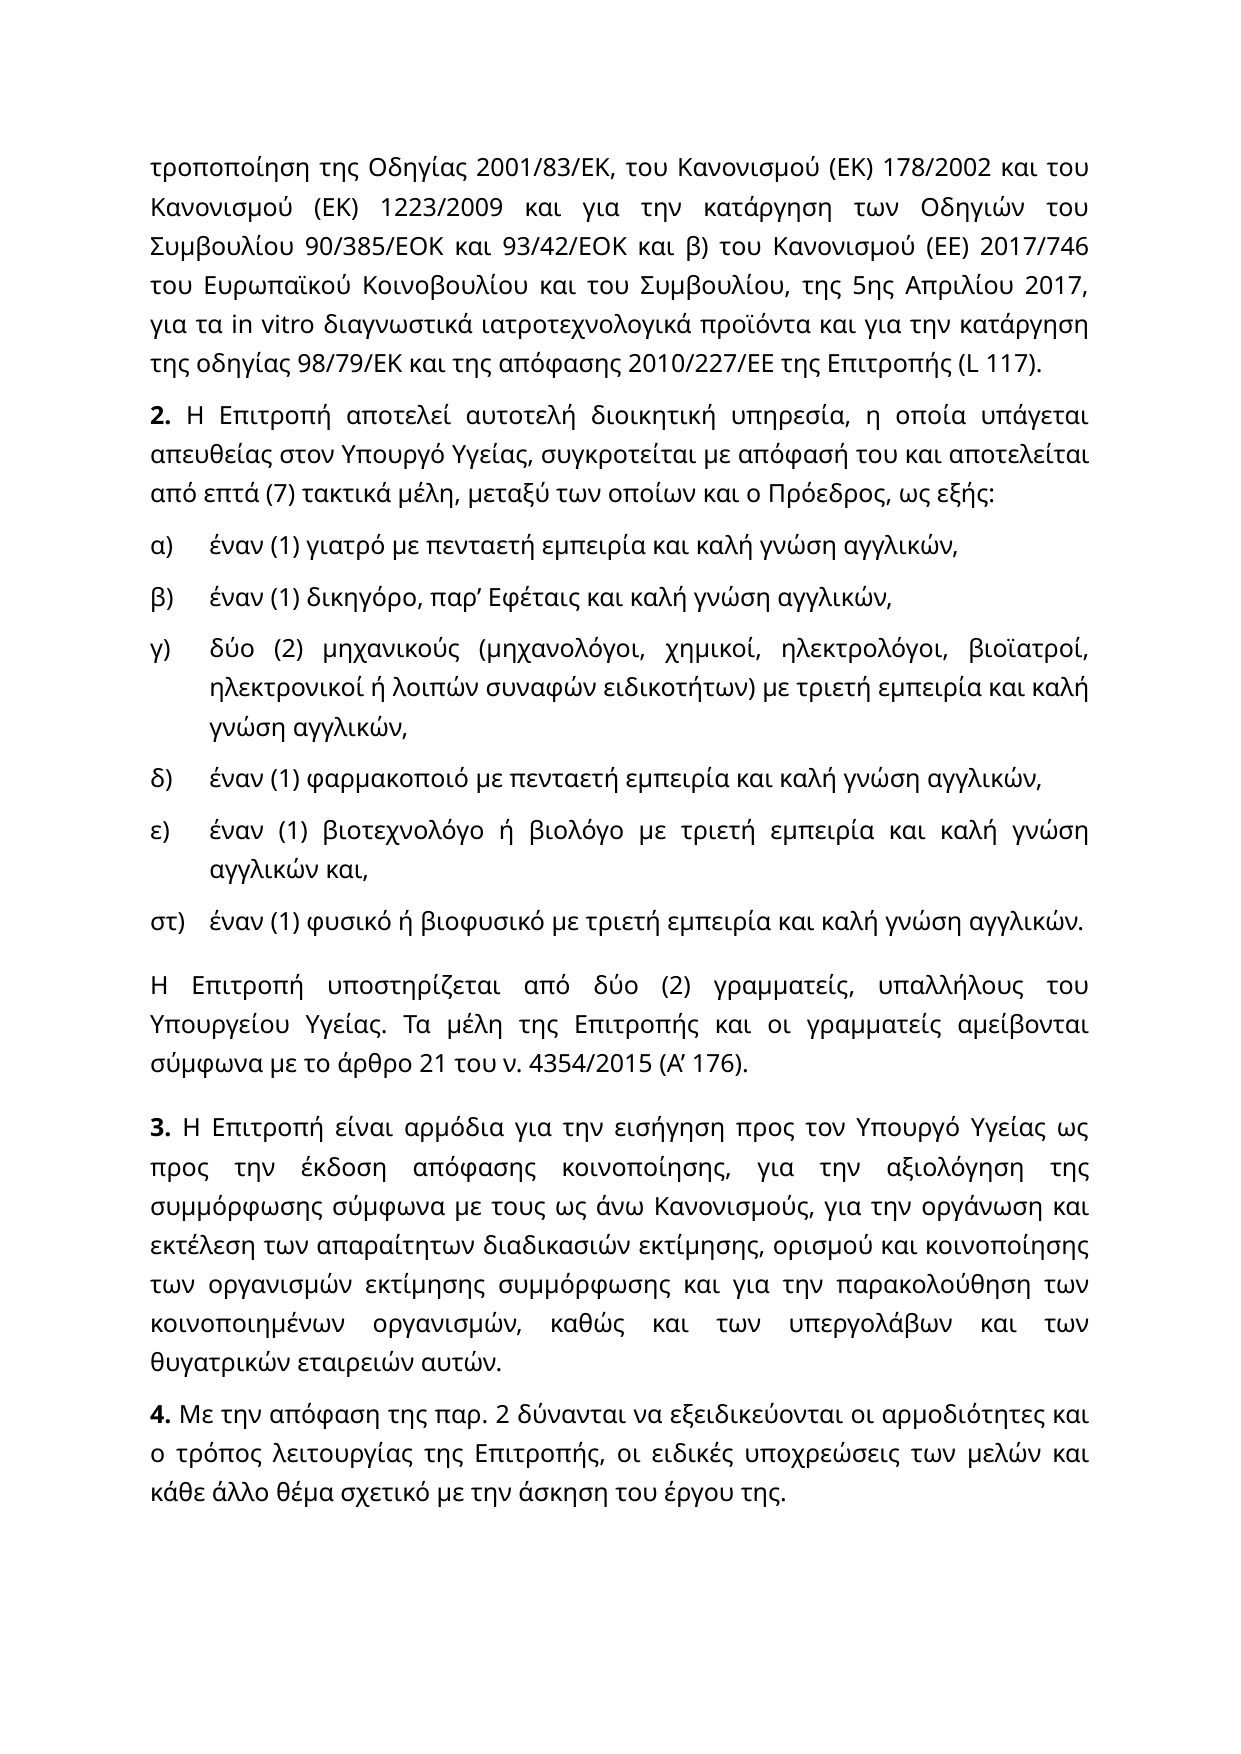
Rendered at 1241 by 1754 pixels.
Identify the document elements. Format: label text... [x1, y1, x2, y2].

list δ) έναν (1) φαρμακοποιό με πενταετή εμπειρία και καλή γνώση αγγλικών, [150, 761, 1090, 795]
text 4. Με την απόφαση της παρ. 2 δύνανται να εξειδικεύονται οι αρμοδιότητες και ο τρόπος λειτουργίας της Επιτροπής, οι ειδικές υποχρεώσεις των μελών και κάθε άλλο θέμα σχετικό με την άσκηση του έργου της. [150, 1397, 1090, 1509]
list γ) δύο (2) μηχανικούς (μηχανολόγοι, χημικοί, ηλεκτρολόγοι, βιοϊατροί, ηλεκτρονικοί ή λοιπών συναφών ειδικοτήτων) με τριετή εμπειρία και καλή γνώση αγγλικών, [150, 631, 1090, 743]
list β) έναν (1) δικηγόρο, παρ’ Εφέταις και καλή γνώση αγγλικών, [150, 579, 1090, 613]
list α) έναν (1) γιατρό με πενταετή εμπειρία και καλή γνώση αγγλικών, [150, 527, 1090, 562]
list ε) έναν (1) βιοτεχνολόγο ή βιολόγο με τριετή εμπειρία και καλή γνώση αγγλικών και, [150, 812, 1090, 886]
text 2. Η Επιτροπή αποτελεί αυτοτελή διοικητική υπηρεσία, η οποία υπάγεται απευθείας στον Υπουργό Υγείας, συγκροτείται με απόφασή του και αποτελείται από επτά (7) τακτικά μέλη, μεταξύ των οποίων και ο Πρόεδρος, ως εξής: [150, 397, 1090, 510]
text Η Επιτροπή υποστηρίζεται από δύο (2) γραμματείς, υπαλλήλους του Υπουργείου Υγείας. Τα μέλη της Επιτροπής και οι γραμματείς αμείβονται σύμφωνα με το άρθρο 21 του ν. 4354/2015 (Α’ 176). [150, 967, 1090, 1080]
text τροποποίηση της Οδηγίας 2001/83/ΕΚ, του Κανονισμού (ΕΚ) 178/2002 και του Κανονισμού (ΕΚ) 1223/2009 και για την κατάργηση των Οδηγιών του Συμβουλίου 90/385/ΕΟΚ και 93/42/ΕΟΚ και β) του Κανονισμού (ΕΕ) 2017/746 του Ευρωπαϊκού Κοινοβουλίου και του Συμβουλίου, της 5ης Απριλίου 2017, για τα in vitro διαγνωστικά ιατροτεχνολογικά προϊόντα και για την κατάργηση της οδηγίας 98/79/ΕΚ και της απόφασης 2010/227/ΕΕ της Επιτροπής (L 117). [150, 150, 1090, 380]
text 3. Η Επιτροπή είναι αρμόδια για την εισήγηση προς τον Υπουργό Υγείας ως προς την έκδοση απόφασης κοινοποίησης, για την αξιολόγηση της συμμόρφωσης σύμφωνα με τους ως άνω Κανονισμούς, για την οργάνωση και εκτέλεση των απαραίτητων διαδικασιών εκτίμησης, ορισμού και κοινοποίησης των οργανισμών εκτίμησης συμμόρφωσης και για την παρακολούθηση των κοινοποιημένων οργανισμών, καθώς και των υπεργολάβων και των θυγατρικών εταιρειών αυτών. [150, 1110, 1090, 1379]
list στ) έναν (1) φυσικό ή βιοφυσικό με τριετή εμπειρία και καλή γνώση αγγλικών. [150, 903, 1090, 937]
